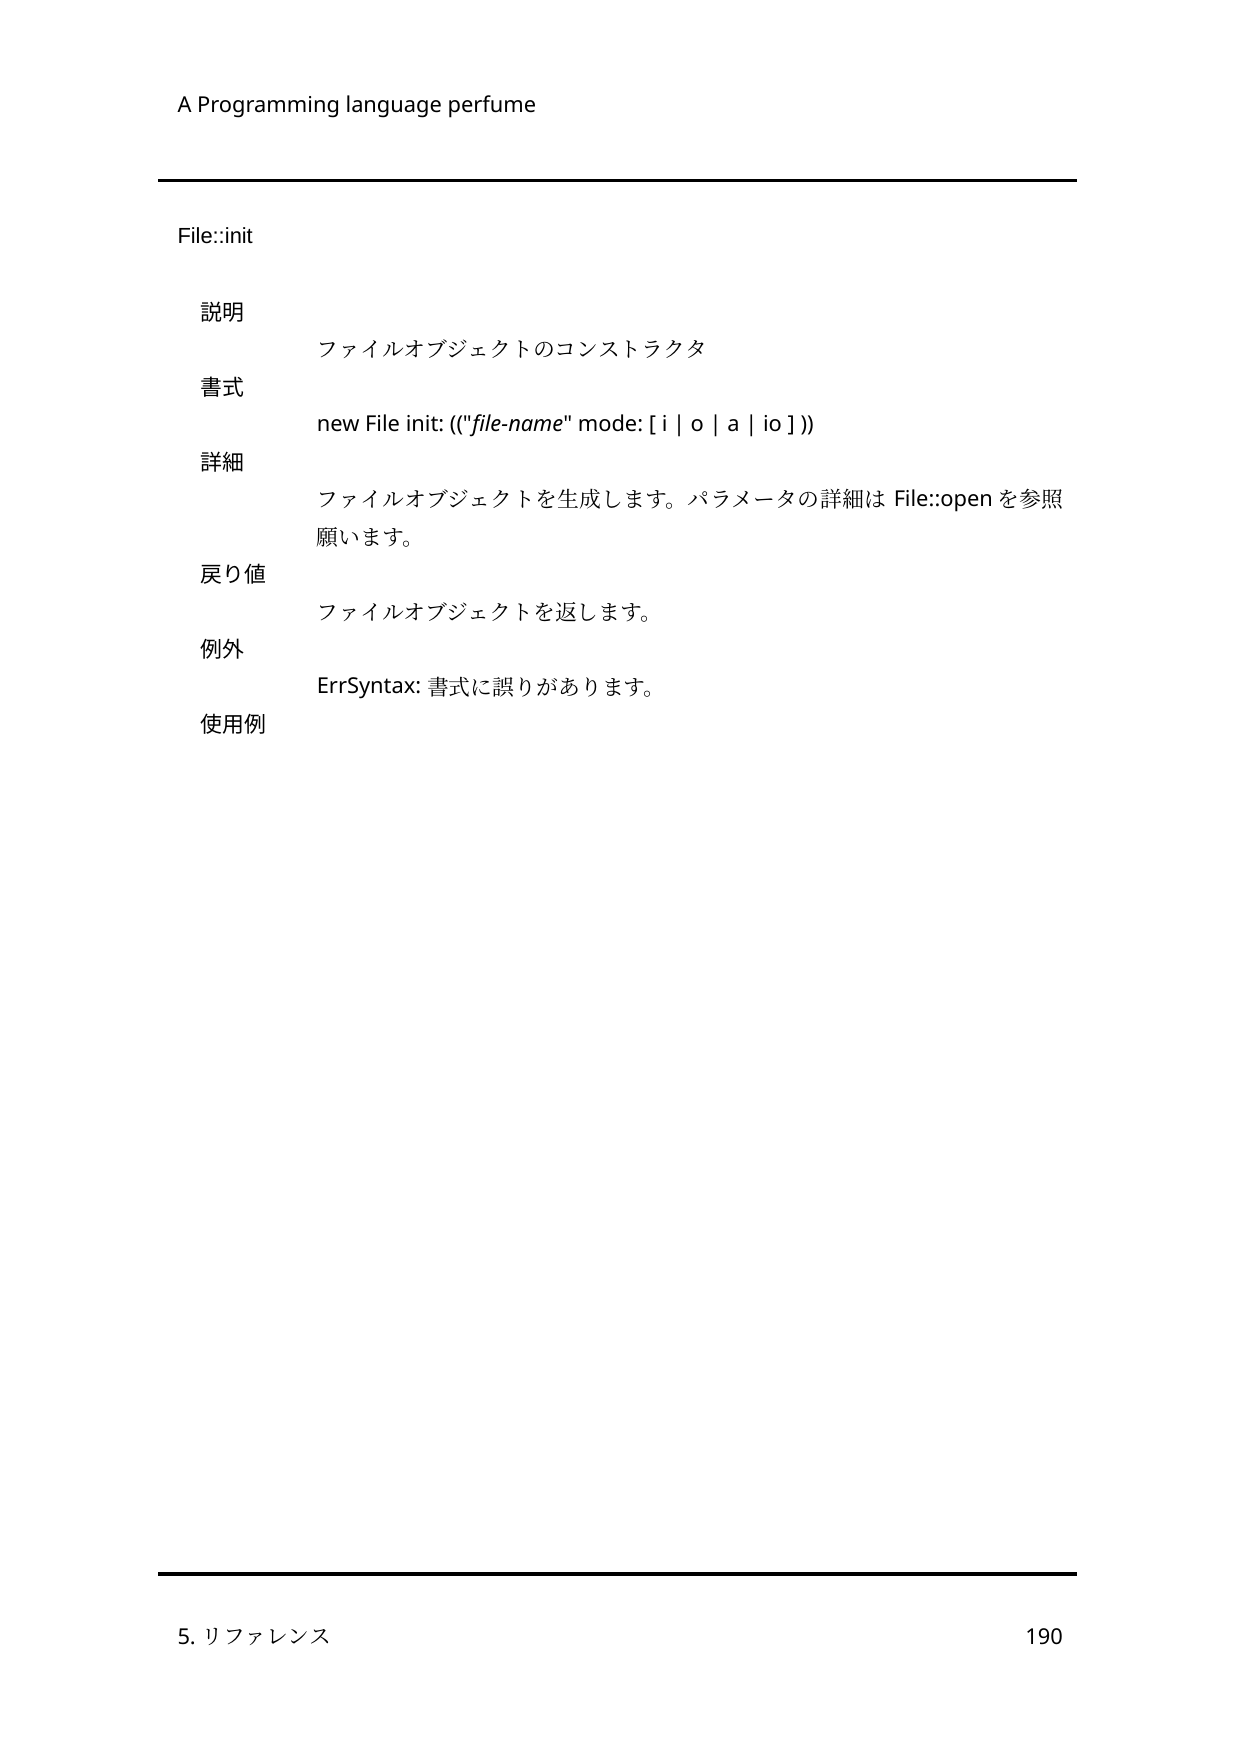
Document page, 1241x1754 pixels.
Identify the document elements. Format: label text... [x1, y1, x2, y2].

table_cell 使用例 [200, 704, 317, 779]
table_cell 書式 [200, 367, 317, 442]
table_cell [317, 704, 1063, 779]
table_cell ErrSyntax: 書式に誤りがあります。 [317, 629, 1063, 704]
table_cell 例外 [200, 629, 317, 704]
table_cell ファイルオブジェクトを生成します。パラメータの詳細は File::openを参照願います。 [317, 442, 1063, 554]
table_header ファイルオブジェクトのコンストラクタ [317, 292, 1063, 367]
table_cell ファイルオブジェクトを返します。 [317, 554, 1063, 629]
table_cell 戻り値 [200, 554, 317, 629]
subtitle File::init [177, 217, 1063, 254]
table_cell 詳細 [200, 442, 317, 554]
table_cell new File init: (("file-name" mode: [ i | o | a | io ] )) [317, 367, 1063, 442]
table_header 説明 [200, 292, 317, 367]
